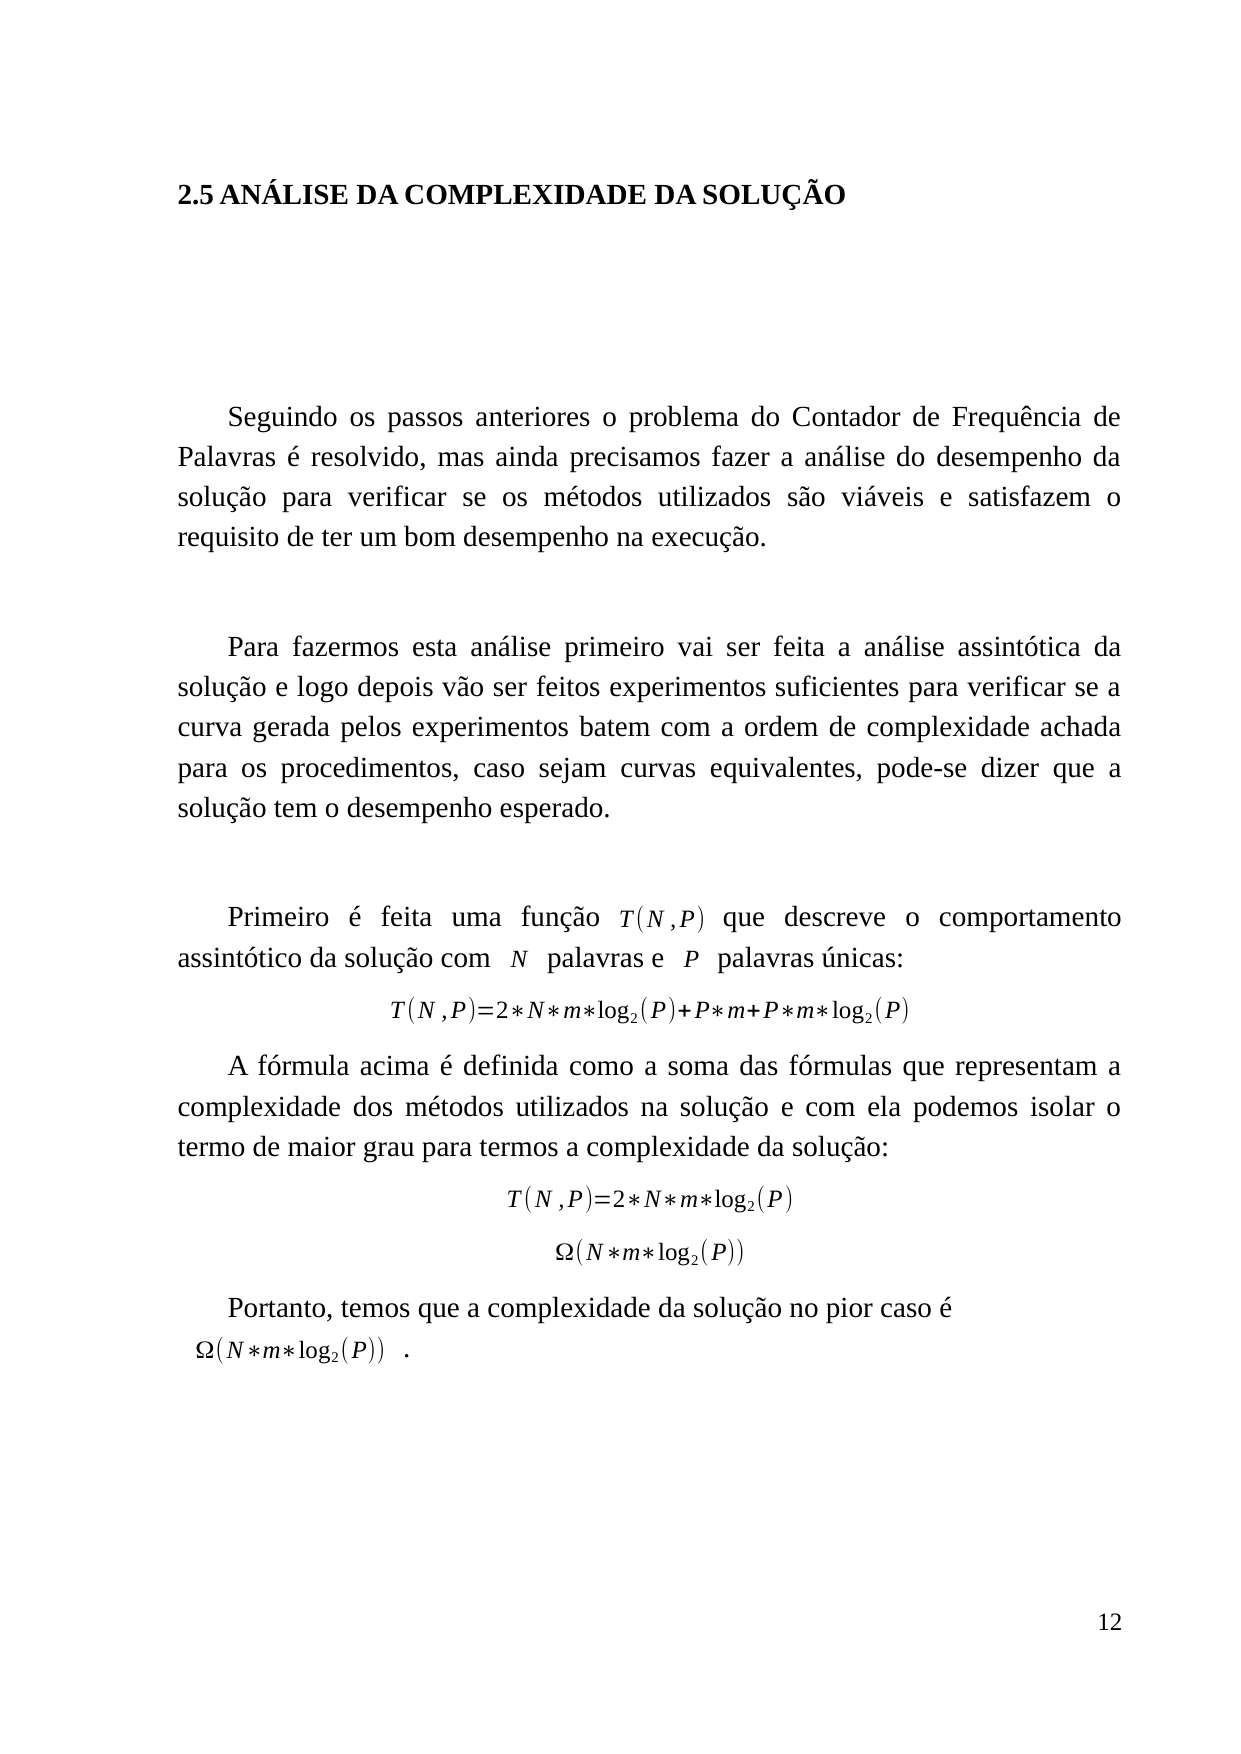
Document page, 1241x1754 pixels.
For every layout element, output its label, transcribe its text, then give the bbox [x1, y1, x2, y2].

text Portanto, temos que a complexidade da solução no pior caso é . [177, 1290, 1122, 1367]
subtitle 2.5 ANÁLISE DA COMPLEXIDADE DA SOLUÇÃO [177, 177, 1122, 211]
text Primeiro é feita uma funçãoque descreve o comportamento assintótico da solução compalavras epalavras únicas: [177, 899, 1122, 974]
text Seguindo os passos anteriores o problema do Contador de Frequência de Palavras é resolvido, mas ainda precisamos fazer a análise do desempenho da solução para verificar se os métodos utilizados são viáveis e satisfazem o requisito de ter um bom desempenho na execução. [177, 399, 1122, 553]
text A fórmula acima é definida como a soma das fórmulas que representam a complexidade dos métodos utilizados na solução e com ela podemos isolar o termo de maior grau para termos a complexidade da solução: [177, 1048, 1122, 1162]
text Para fazermos esta análise primeiro vai ser feita a análise assintótica da solução e logo depois vão ser feitos experimentos suficientes para verificar se a curva gerada pelos experimentos batem com a ordem de complexidade achada para os procedimentos, caso sejam curvas equivalentes, pode-se dizer que a solução tem o desempenho esperado. [177, 629, 1122, 823]
